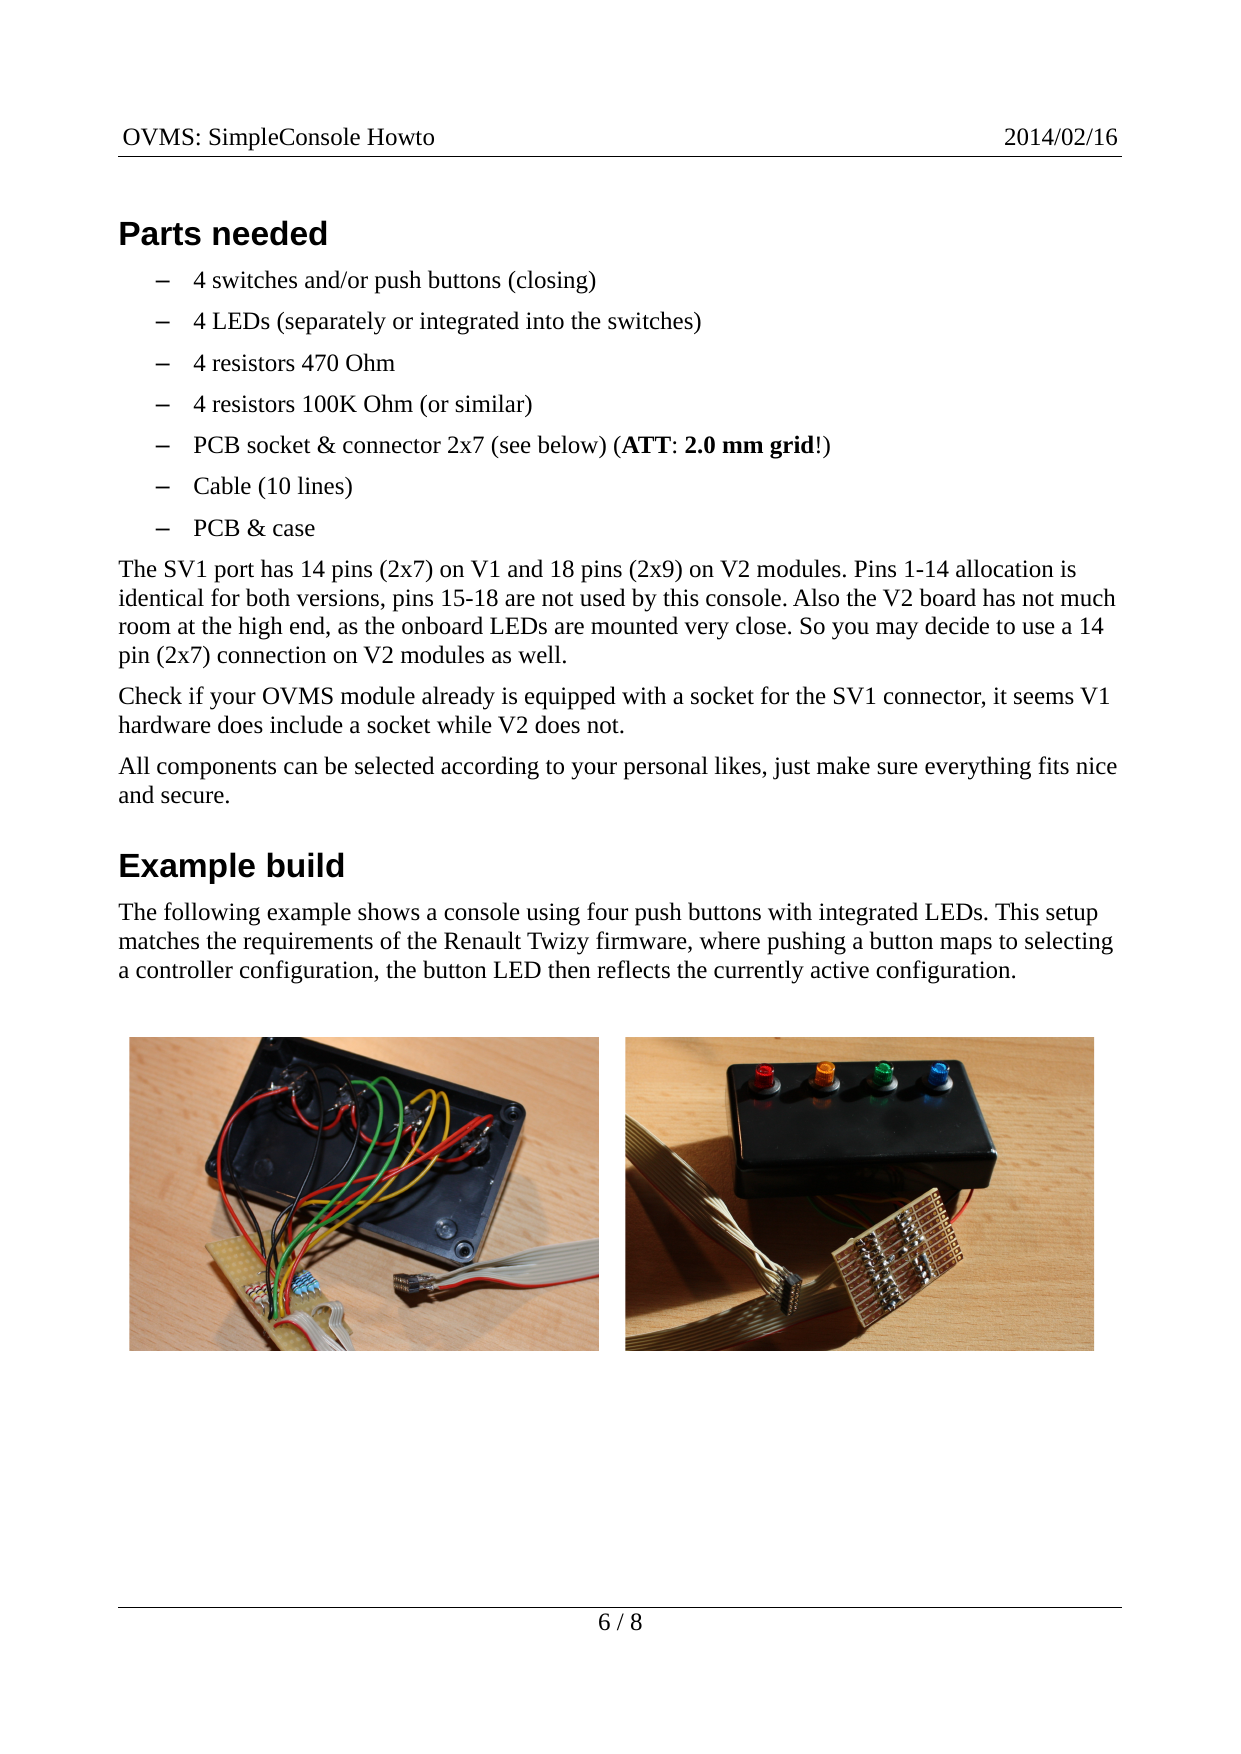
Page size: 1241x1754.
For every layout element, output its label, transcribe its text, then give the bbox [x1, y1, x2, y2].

list Cable (10 lines) [156, 471, 1122, 500]
text The SV1 port has 14 pins (2x7) on V1 and 18 pins (2x9) on V2 modules. Pins 1-14 allocation is identical for both versions, pins 15-18 are not used by this console. Also the V2 board has not much room at the high end, as the onboard LEDs are mounted very close. So you may decide to use a 14 pin (2x7) connection on V2 modules as well. [118, 554, 1122, 669]
list PCB socket & connector 2x7 (see below) (ATT: 2.0 mm grid!) [156, 430, 1122, 459]
subtitle Parts needed [118, 214, 1122, 253]
list 4 resistors 470 Ohm [156, 348, 1122, 376]
subtitle Example build [118, 846, 1122, 885]
list 4 switches and/or push buttons (closing) [156, 265, 1122, 294]
list PCB & case [156, 513, 1122, 541]
picture [129, 1037, 599, 1351]
list 4 LEDs (separately or integrated into the switches) [156, 306, 1122, 335]
list 4 resistors 100K Ohm (or similar) [156, 389, 1122, 418]
text The following example shows a console using four push buttons with integrated LEDs. This setup matches the requirements of the Renault Twizy firmware, where pushing a button maps to selecting a controller configuration, the button LED then reflects the currently active configuration. [118, 897, 1122, 984]
text Check if your OVMS module already is equipped with a socket for the SV1 connector, it seems V1 hardware does include a socket while V2 does not. [118, 681, 1122, 739]
picture [625, 1037, 1095, 1351]
text All components can be selected according to your personal likes, just make sure everything fits nice and secure. [118, 751, 1122, 809]
